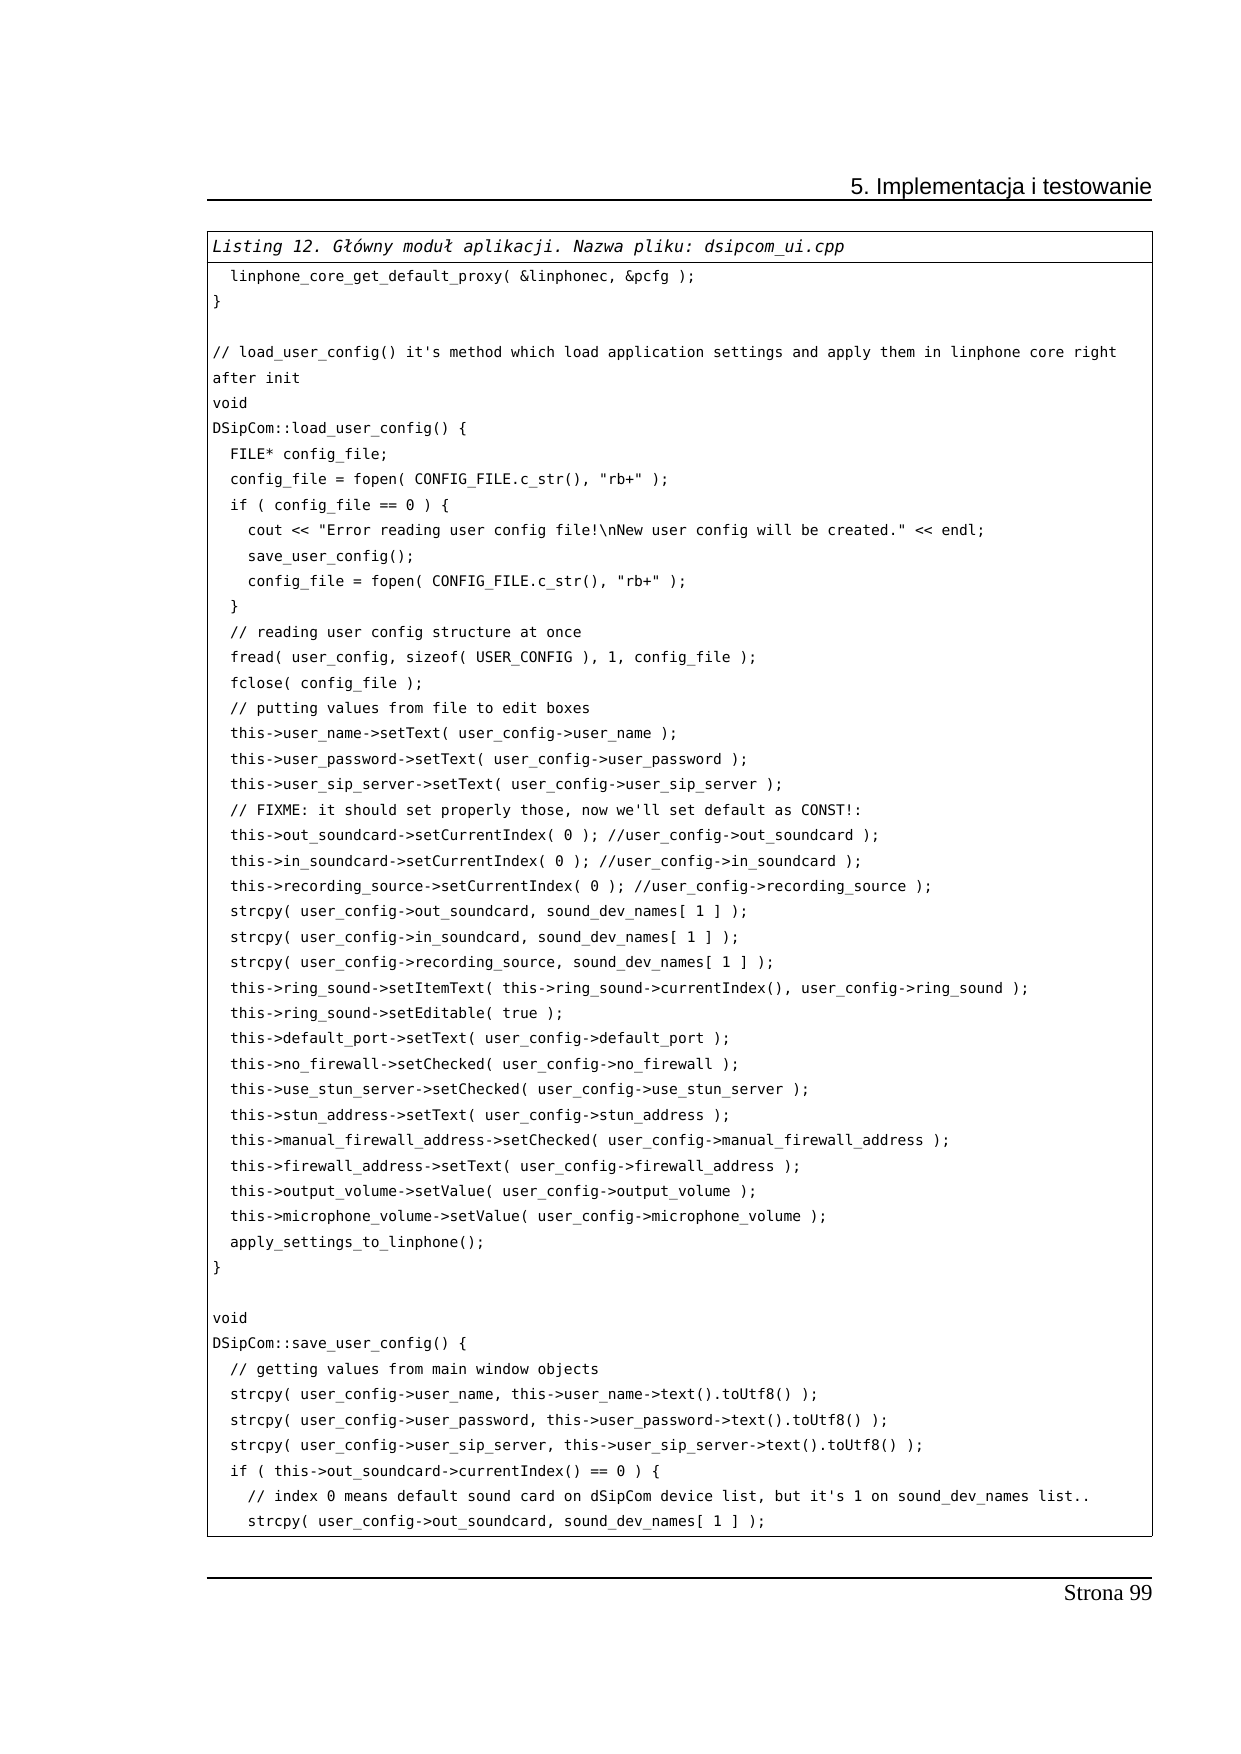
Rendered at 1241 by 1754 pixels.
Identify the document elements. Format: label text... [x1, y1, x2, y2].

table_header Listing 12. Główny moduł aplikacji. Nazwa pliku: dsipcom_ui.cpp [208, 232, 1152, 262]
table_cell linphone_core_get_default_proxy( &linphonec, &pcfg ); } // load_user_config() it's method which load application settings and apply them in linphone core right after init void DSipCom::load_user_config() { FILE* config_file; config_file = fopen( CONFIG_FILE.c_str(), "rb+" ); if ( config_file == 0 ) { cout << "Error reading user config file!\nNew user config will be created." << endl; save_user_config(); config_file = fopen( CONFIG_FILE.c_str(), "rb+" ); } // reading user config structure at once fread( user_config, sizeof( USER_CONFIG ), 1, config_file ); fclose( config_file ); // putting values from file to edit boxes this->user_name->setText( user_config->user_name ); this->user_password->setText( user_config->user_password ); this->user_sip_server->setText( user_config->user_sip_server ); // FIXME: it should set properly those, now we'll set default as CONST!: this->out_soundcard->setCurrentIndex( 0 ); //user_config->out_soundcard ); this->in_soundcard->setCurrentIndex( 0 ); //user_config->in_soundcard ); this->recording_source->setCurrentIndex( 0 ); //user_config->recording_source ); strcpy( user_config->out_soundcard, sound_dev_names[ 1 ] ); strcpy( user_config->in_soundcard, sound_dev_names[ 1 ] ); strcpy( user_config->recording_source, sound_dev_names[ 1 ] ); this->ring_sound->setItemText( this->ring_sound->currentIndex(), user_config->ring_sound ); this->ring_sound->setEditable( true ); this->default_port->setText( user_config->default_port ); this->no_firewall->setChecked( user_config->no_firewall ); this->use_stun_server->setChecked( user_config->use_stun_server ); this->stun_address->setText( user_config->stun_address ); this->manual_firewall_address->setChecked( user_config->manual_firewall_address ); this->firewall_address->setText( user_config->firewall_address ); this->output_volume->setValue( user_config->output_volume ); this->microphone_volume->setValue( user_config->microphone_volume ); apply_settings_to_linphone(); } void DSipCom::save_user_config() { // getting values from main window objects strcpy( user_config->user_name, this->user_name->text().toUtf8() ); strcpy( user_config->user_password, this->user_password->text().toUtf8() ); strcpy( user_config->user_sip_server, this->user_sip_server->text().toUtf8() ); if ( this->out_soundcard->currentIndex() == 0 ) { // index 0 means default sound card on dSipCom device list, but it's 1 on sound_dev_names list.. strcpy( user_config->out_soundcard, sound_dev_names[ 1 ] ); [208, 263, 1152, 1536]
